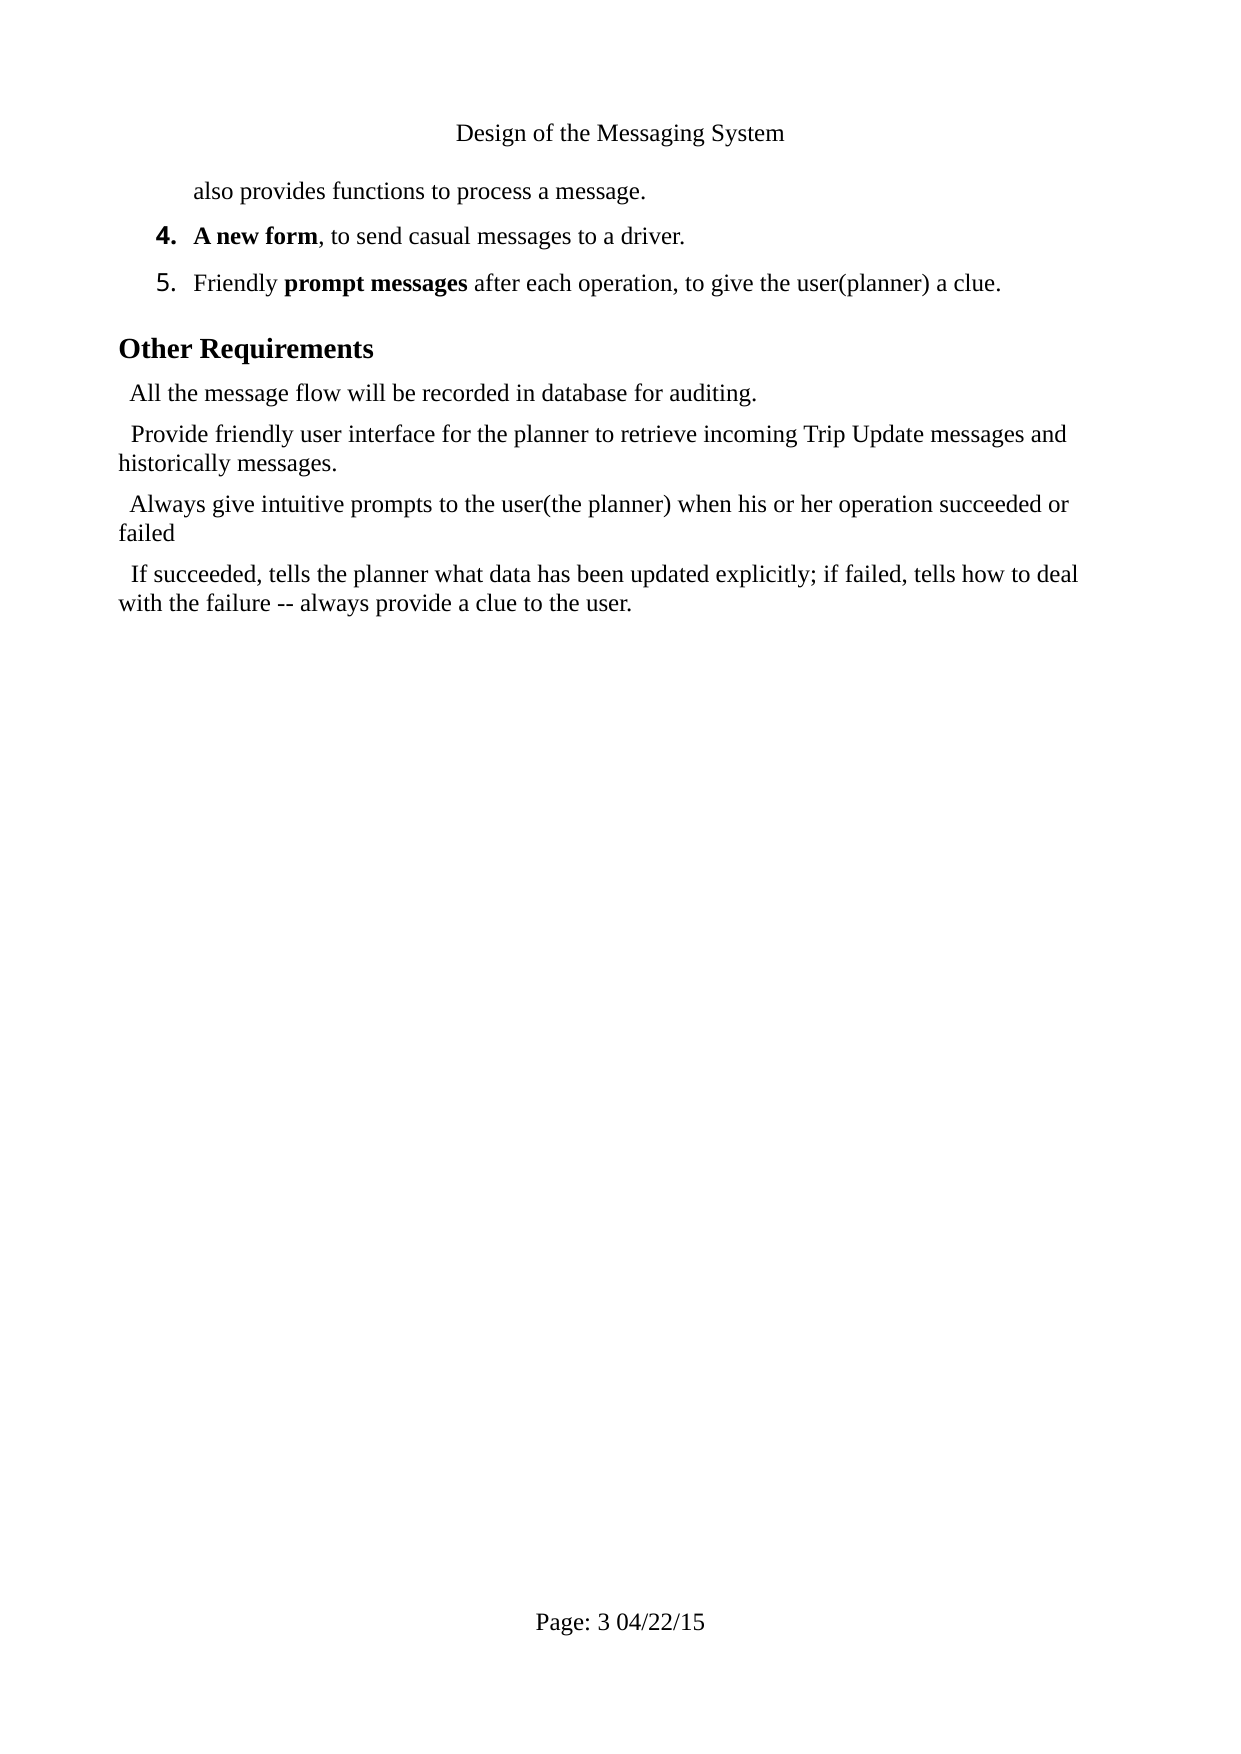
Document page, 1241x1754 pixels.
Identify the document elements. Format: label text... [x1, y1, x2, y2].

list Friendly prompt messages after each operation, to give the user(planner) a clue. [156, 264, 1122, 298]
list A new form, to send casual messages to a driver. [156, 218, 1122, 252]
text Always give intuitive prompts to the user(the planner) when his or her operation succeeded or failed [118, 489, 1122, 546]
list also provides functions to process a message. [156, 176, 1122, 205]
text Provide friendly user interface for the planner to retrieve incoming Trip Update messages and historically messages. [118, 419, 1122, 476]
text All the message flow will be recorded in database for auditing. [118, 378, 1122, 406]
subtitle Other Requirements [118, 332, 1122, 365]
text If succeeded, tells the planner what data has been updated explicitly; if failed, tells how to deal with the failure -- always provide a clue to the user. [118, 559, 1122, 616]
